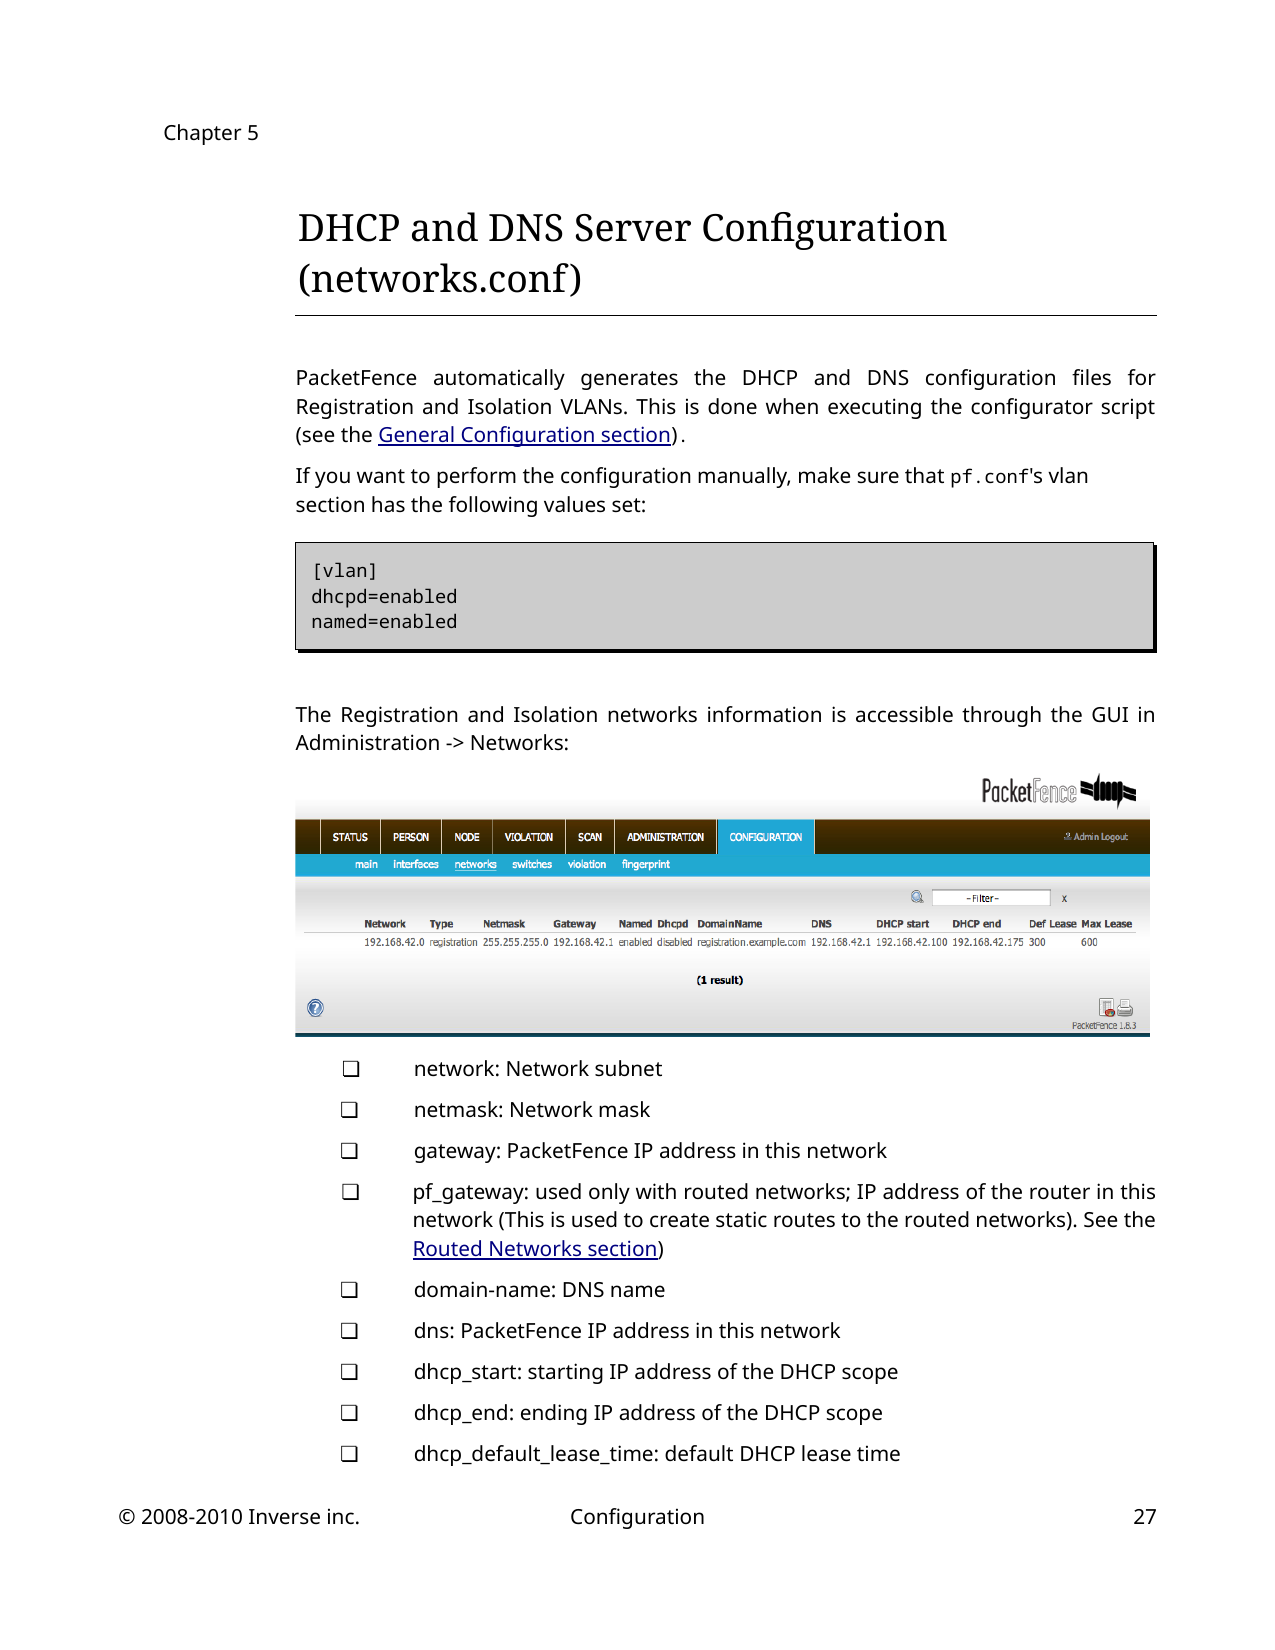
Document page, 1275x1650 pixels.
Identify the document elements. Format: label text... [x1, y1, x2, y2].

text [vlan] dhcpd=enabled named=enabled [296, 543, 1153, 649]
text ❏ gateway: PacketFence IP address in this network [340, 1136, 1157, 1165]
text ❏ dhcp_start: starting IP address of the DHCP scope [340, 1357, 1157, 1385]
text PacketFence automatically generates the DHCP and DNS configuration files for Registration and Isolation VLANs. This is done when executing the configurator script (see the General Configuration section). [295, 363, 1157, 449]
text If you want to perform the configuration manually, make sure that pf.conf's vlan section has the following values set: [295, 461, 1157, 518]
text ❏ dns: PacketFence IP address in this network [340, 1316, 1157, 1344]
text ❏ domain-name: DNS name [340, 1275, 1157, 1303]
text ❏ netmask: Network mask [340, 1095, 1157, 1124]
picture [295, 769, 1150, 1042]
subtitle DHCP and DNS Server Configuration (networks.conf) [295, 201, 1157, 315]
text The Registration and Isolation networks information is accessible through the GUI in Administration -> Networks: [295, 700, 1157, 757]
text ❏ pf_gateway: used only with routed networks; IP address of the router in this network (This is used to create static routes to the routed networks). See the Routed Networks section) [341, 1177, 1157, 1262]
text ❏ dhcp_end: ending IP address of the DHCP scope [340, 1398, 1157, 1426]
text ❏ dhcp_default_lease_time: default DHCP lease time [340, 1439, 1157, 1467]
text ❏ network: Network subnet [340, 1054, 1157, 1083]
